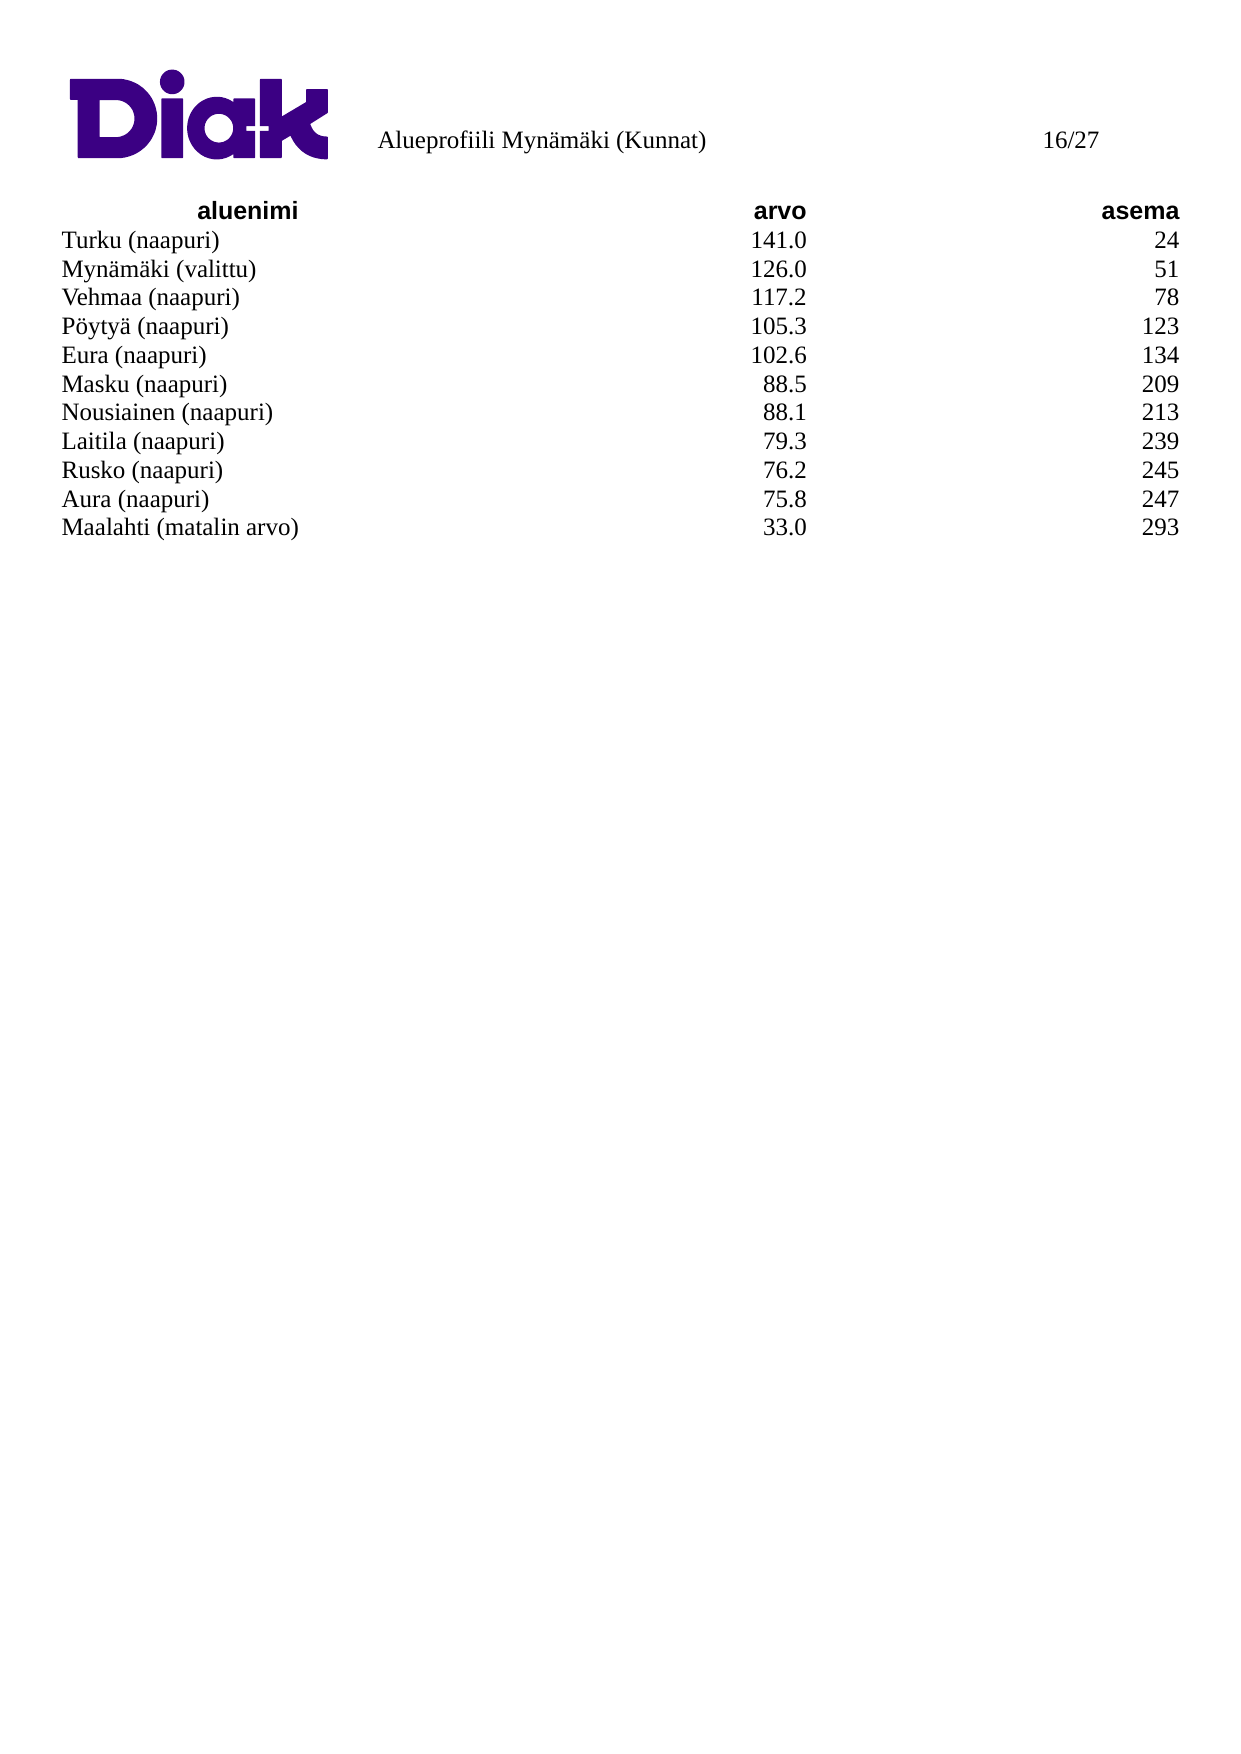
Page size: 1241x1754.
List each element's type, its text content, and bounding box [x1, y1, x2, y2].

table_cell 141.0 [434, 225, 806, 254]
table_cell 293 [806, 513, 1179, 541]
table_cell 213 [806, 398, 1179, 426]
table_cell Vehmaa (naapuri) [61, 283, 434, 311]
table_cell 51 [806, 254, 1179, 282]
table_cell 239 [806, 426, 1179, 455]
table_cell Maalahti (matalin arvo) [61, 513, 434, 541]
table_cell Masku (naapuri) [61, 369, 434, 397]
table_cell Aura (naapuri) [61, 484, 434, 512]
table_cell Mynämäki (valittu) [61, 254, 434, 282]
table_cell Pöytyä (naapuri) [61, 311, 434, 340]
table_cell Laitila (naapuri) [61, 426, 434, 455]
table_header arvo [434, 196, 806, 225]
table_cell 126.0 [434, 254, 806, 282]
table_cell 102.6 [434, 340, 806, 369]
table_cell 75.8 [434, 484, 806, 512]
table_cell 76.2 [434, 455, 806, 484]
table_cell Nousiainen (naapuri) [61, 398, 434, 426]
table_cell Eura (naapuri) [61, 340, 434, 369]
table_cell 79.3 [434, 426, 806, 455]
table_cell Turku (naapuri) [61, 225, 434, 254]
table_cell 134 [806, 340, 1179, 369]
table_header asema [806, 196, 1179, 225]
table_cell 33.0 [434, 513, 806, 541]
table_cell 88.5 [434, 369, 806, 397]
table_header aluenimi [61, 196, 434, 225]
table_cell 88.1 [434, 398, 806, 426]
table_cell 105.3 [434, 311, 806, 340]
table_cell 209 [806, 369, 1179, 397]
table_cell 247 [806, 484, 1179, 512]
table_cell 123 [806, 311, 1179, 340]
table_cell 245 [806, 455, 1179, 484]
table_cell 117.2 [434, 283, 806, 311]
table_cell Rusko (naapuri) [61, 455, 434, 484]
table_cell 78 [806, 283, 1179, 311]
table_cell 24 [806, 225, 1179, 254]
